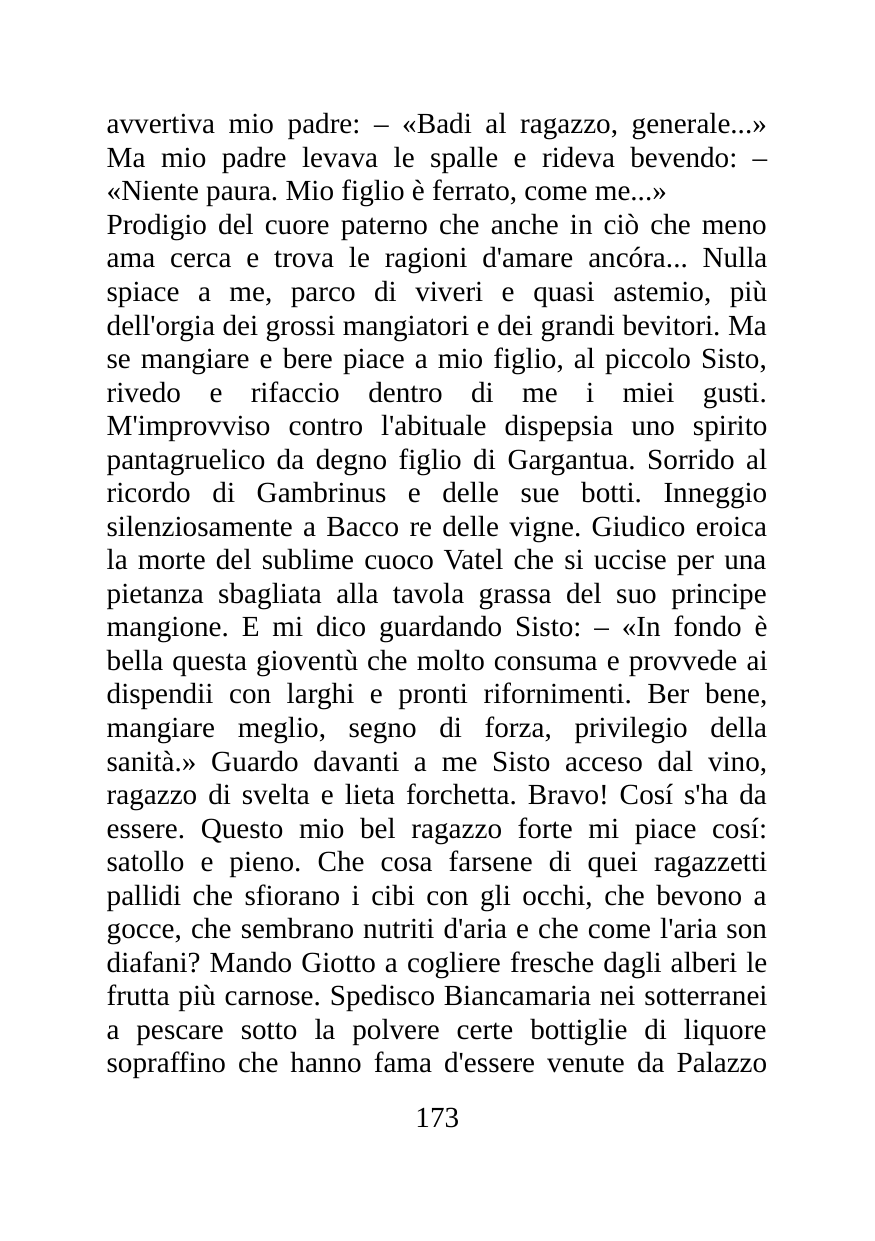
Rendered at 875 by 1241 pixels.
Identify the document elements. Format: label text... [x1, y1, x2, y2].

text Prodigio del cuore paterno che anche in ciò che meno ama cerca e trova le ragioni d'amare ancóra... Nulla spiace a me, parco di viveri e quasi astemio, più dell'orgia dei grossi mangiatori e dei grandi bevitori. Ma se mangiare e bere piace a mio figlio, al piccolo Sisto, rivedo e rifaccio dentro di me i miei gusti. M'improvviso contro l'abituale dispepsia uno spirito pantagruelico da degno figlio di Gargantua. Sorrido al ricordo di Gambrinus e delle sue botti. Inneggio silenziosamente a Bacco re delle vigne. Giudico eroica la morte del sublime cuoco Vatel che si uccise per una pietanza sbagliata alla tavola grassa del suo principe mangione. E mi dico guardando Sisto: – «In fondo è bella questa gioventù che molto consuma e provvede ai dispendii con larghi e pronti rifornimenti. Ber bene, mangiare meglio, segno di forza, privilegio della sanità.» Guardo davanti a me Sisto acceso dal vino, ragazzo di svelta e lieta forchetta. Bravo! Cosí s'ha da essere. Questo mio bel ragazzo forte mi piace cosí: satollo e pieno. Che cosa farsene di quei ragazzetti pallidi che sfiorano i cibi con gli occhi, che bevono a gocce, che sembrano nutriti d'aria e che come l'aria son diafani? Mando Giotto a cogliere fresche dagli alberi le frutta più carnose. Spedisco Biancamaria nei sotterranei a pescare sotto la polvere certe bottiglie di liquore sopraffino che hanno fama d'essere venute da Palazzo [106, 207, 768, 1079]
text avvertiva mio padre: – «Badi al ragazzo, generale...» Ma mio padre levava le spalle e rideva bevendo: – «Niente paura. Mio figlio è ferrato, come me...» [106, 106, 768, 207]
